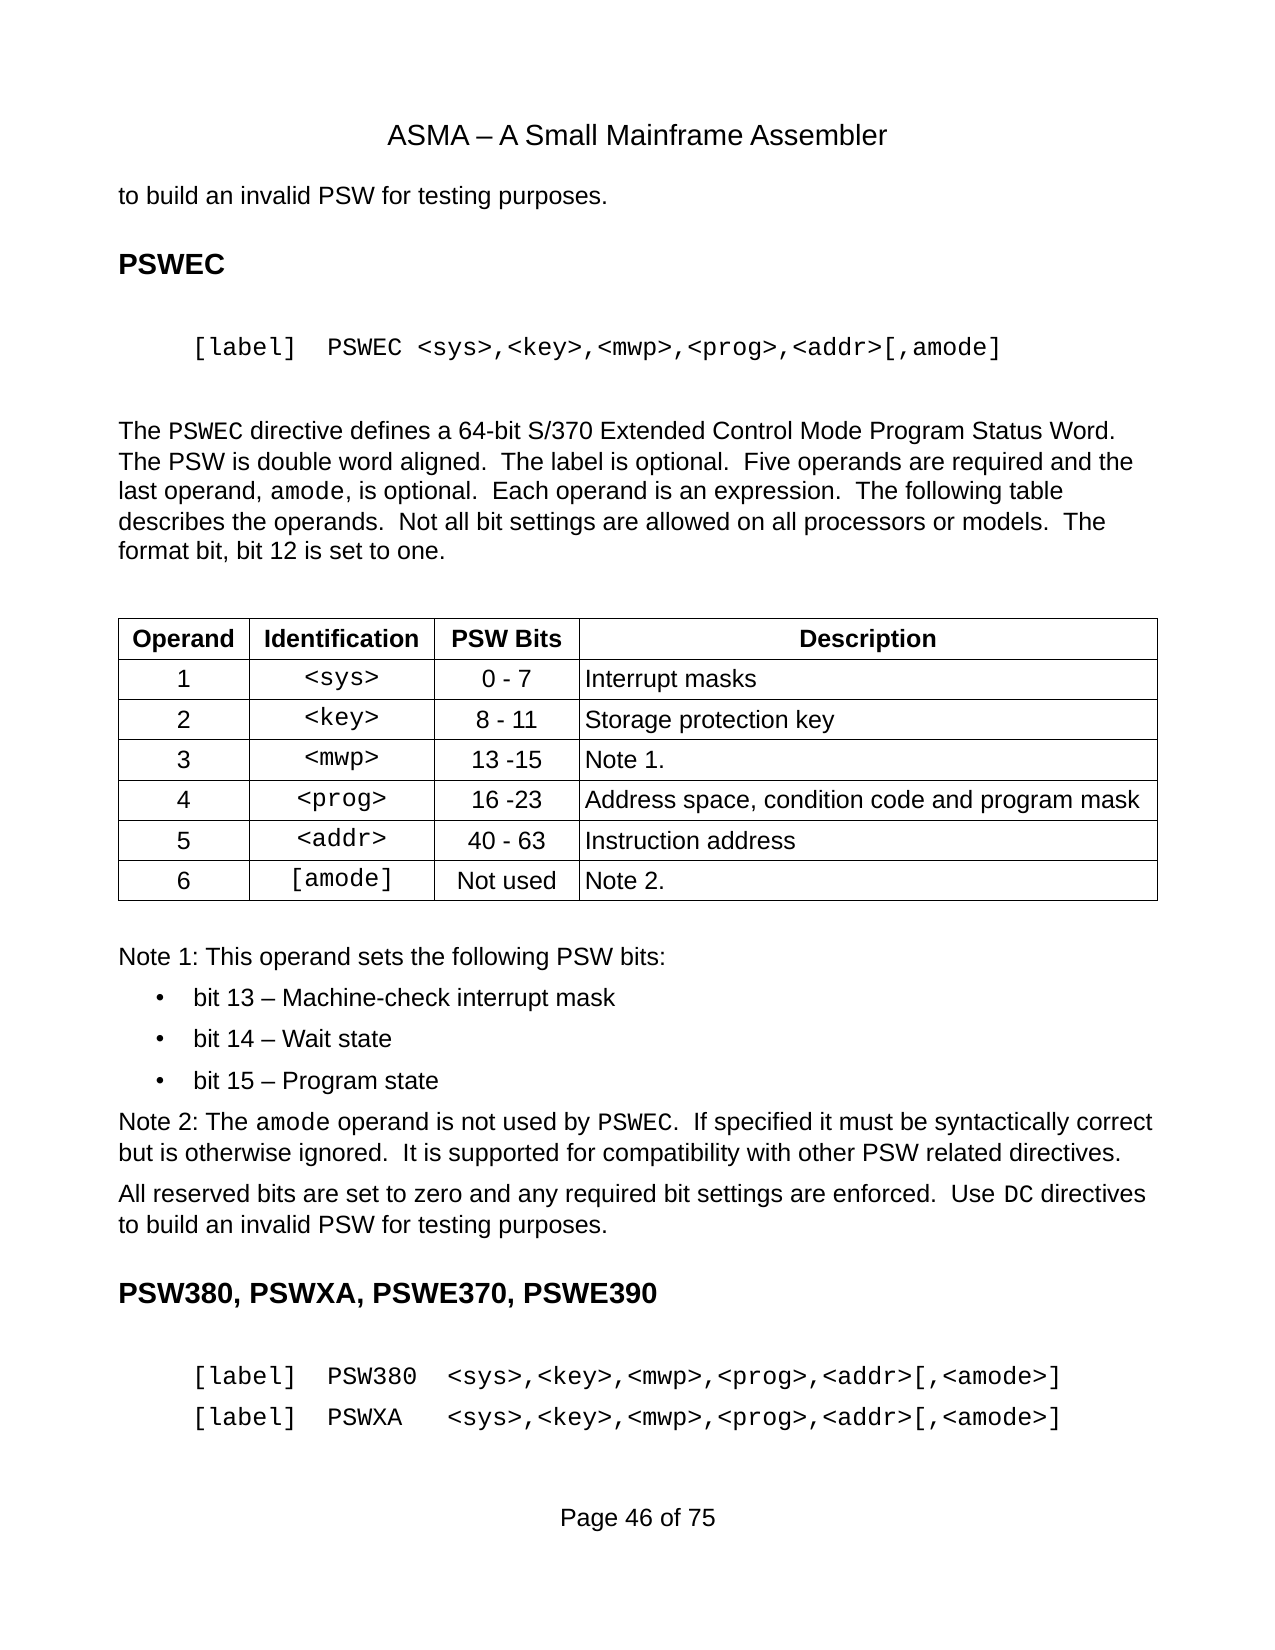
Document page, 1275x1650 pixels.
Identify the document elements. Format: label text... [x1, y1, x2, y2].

table_cell Address space, condition code and program mask [580, 781, 1157, 820]
text [label] PSWXA <sys>,<key>,<mwp>,<prog>,<addr>[,<amode>] [192, 1404, 1157, 1433]
table_cell 1 [119, 660, 249, 699]
table_cell 6 [119, 861, 249, 900]
table_cell Instruction address [580, 821, 1157, 860]
list bit 14 – Wait state [156, 1024, 1157, 1053]
text All reserved bits are set to zero and any required bit settings are enforced. Use DC directives to build an invalid PSW for testing purposes. [118, 1179, 1157, 1239]
table_cell [amode] [250, 861, 434, 900]
table_cell Note 2. [580, 861, 1157, 900]
table_cell 3 [119, 740, 249, 779]
table_cell 0 - 7 [435, 660, 579, 699]
table_cell <prog> [250, 781, 434, 820]
table_cell <mwp> [250, 740, 434, 779]
table_header Operand [119, 619, 249, 658]
table_cell Note 1. [580, 740, 1157, 779]
table_cell 13 -15 [435, 740, 579, 779]
list bit 15 – Program state [156, 1066, 1157, 1094]
text Note 2: The amode operand is not used by PSWEC. If specified it must be syntactically correct but is otherwise ignored. It is supported for compatibility with other PSW related directives. [118, 1107, 1157, 1167]
list bit 13 – Machine-check interrupt mask [156, 983, 1157, 1012]
subtitle PSWEC [118, 247, 1157, 281]
table_cell <sys> [250, 660, 434, 699]
table_cell Interrupt masks [580, 660, 1157, 699]
text The PSWEC directive defines a 64-bit S/370 Extended Control Mode Program Status Word. The PSW is double word aligned. The label is optional. Five operands are required and the last operand, amode, is optional. Each operand is an expression. The following table describes the operands. Not all bit settings are allowed on all processors or models. The format bit, bit 12 is set to one. [118, 416, 1157, 564]
table_header PSW Bits [435, 619, 579, 658]
text to build an invalid PSW for testing purposes. [118, 181, 1157, 210]
table_cell 5 [119, 821, 249, 860]
text [label] PSWEC <sys>,<key>,<mwp>,<prog>,<addr>[,amode] [192, 335, 1157, 363]
subtitle PSW380, PSWXA, PSWE370, PSWE390 [118, 1276, 1157, 1310]
table_cell 4 [119, 781, 249, 820]
table_cell 2 [119, 700, 249, 739]
table_header Description [580, 619, 1157, 658]
table_cell Storage protection key [580, 700, 1157, 739]
table_cell 40 - 63 [435, 821, 579, 860]
table_cell <addr> [250, 821, 434, 860]
text [label] PSW380 <sys>,<key>,<mwp>,<prog>,<addr>[,<amode>] [192, 1364, 1157, 1392]
table_cell 8 - 11 [435, 700, 579, 739]
table_cell 16 -23 [435, 781, 579, 820]
table_cell <key> [250, 700, 434, 739]
table_header Identification [250, 619, 434, 658]
text Note 1: This operand sets the following PSW bits: [118, 942, 1157, 971]
table_cell Not used [435, 861, 579, 900]
